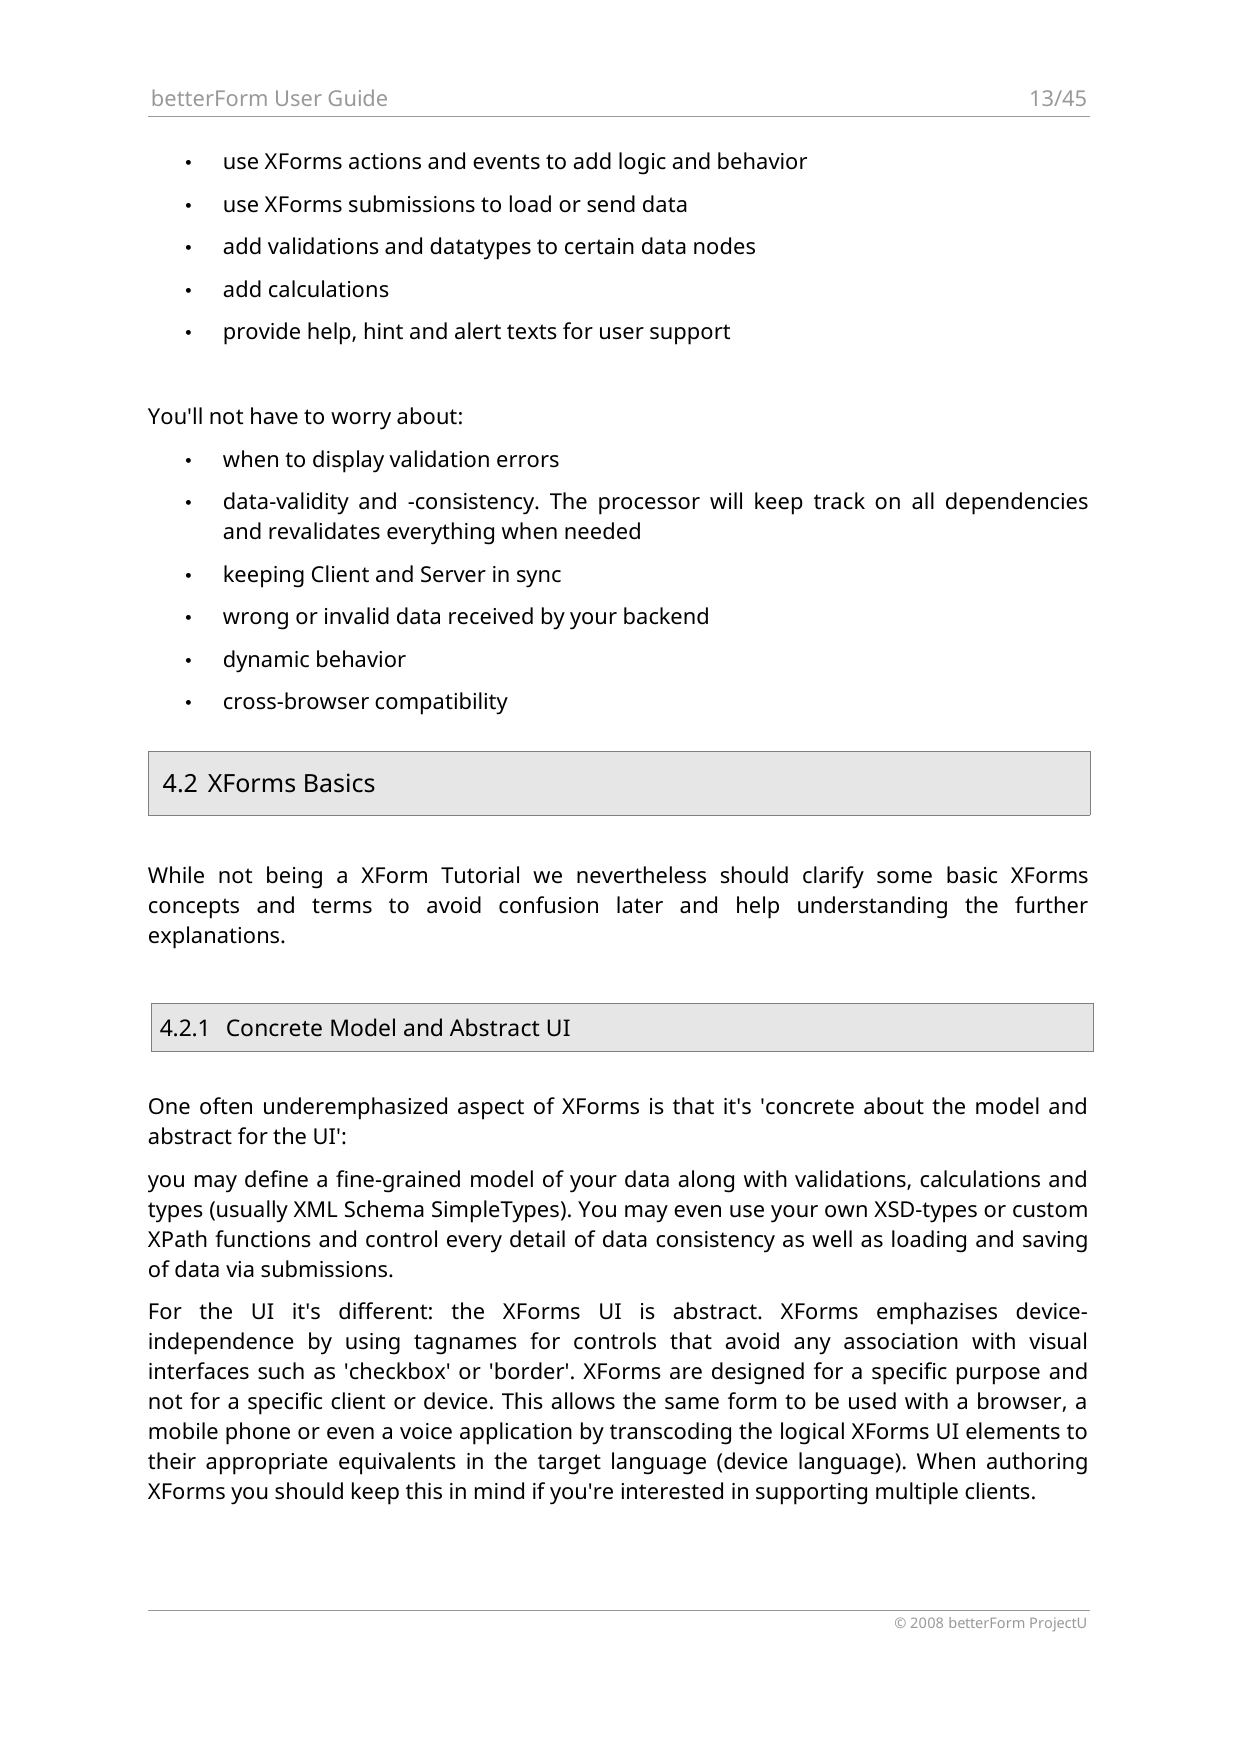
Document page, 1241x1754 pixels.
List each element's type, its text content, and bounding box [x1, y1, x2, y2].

list dynamic behavior [185, 644, 1090, 674]
subtitle Concrete Model and Abstract UI [152, 1004, 1093, 1051]
list provide help, hint and alert texts for user support [185, 316, 1090, 346]
list add calculations [185, 274, 1090, 304]
text For the UI it's different: the XForms UI is abstract. XForms emphazises device-independence by using tagnames for controls that avoid any association with visual interfaces such as 'checkbox' or 'border'. XForms are designed for a specific purpose and not for a specific client or device. This allows the same form to be used with a browser, a mobile phone or even a voice application by transcoding the logical XForms UI elements to their appropriate equivalents in the target language (device language). When authoring XForms you should keep this in mind if you're interested in supporting multiple clients. [148, 1296, 1090, 1506]
list use XForms actions and events to add logic and behavior [185, 146, 1090, 176]
list wrong or invalid data received by your backend [185, 601, 1090, 631]
subtitle XForms Basics [149, 752, 1090, 815]
list data-validity and -consistency. The processor will keep track on all dependencies and revalidates everything when needed [185, 486, 1090, 546]
list keeping Client and Server in sync [185, 559, 1090, 589]
list when to display validation errors [185, 444, 1090, 474]
text One often underemphasized aspect of XForms is that it's 'concrete about the model and abstract for the UI': [148, 1091, 1090, 1151]
list add validations and datatypes to certain data nodes [185, 231, 1090, 261]
list use XForms submissions to load or send data [185, 189, 1090, 219]
text While not being a XForm Tutorial we nevertheless should clarify some basic XForms concepts and terms to avoid confusion later and help understanding the further explanations. [148, 860, 1090, 950]
text You'll not have to worry about: [148, 401, 1090, 431]
list cross-browser compatibility [185, 686, 1090, 716]
text you may define a fine-grained model of your data along with validations, calculations and types (usually XML Schema SimpleTypes). You may even use your own XSD-types or custom XPath functions and control every detail of data consistency as well as loading and saving of data via submissions. [148, 1163, 1090, 1283]
